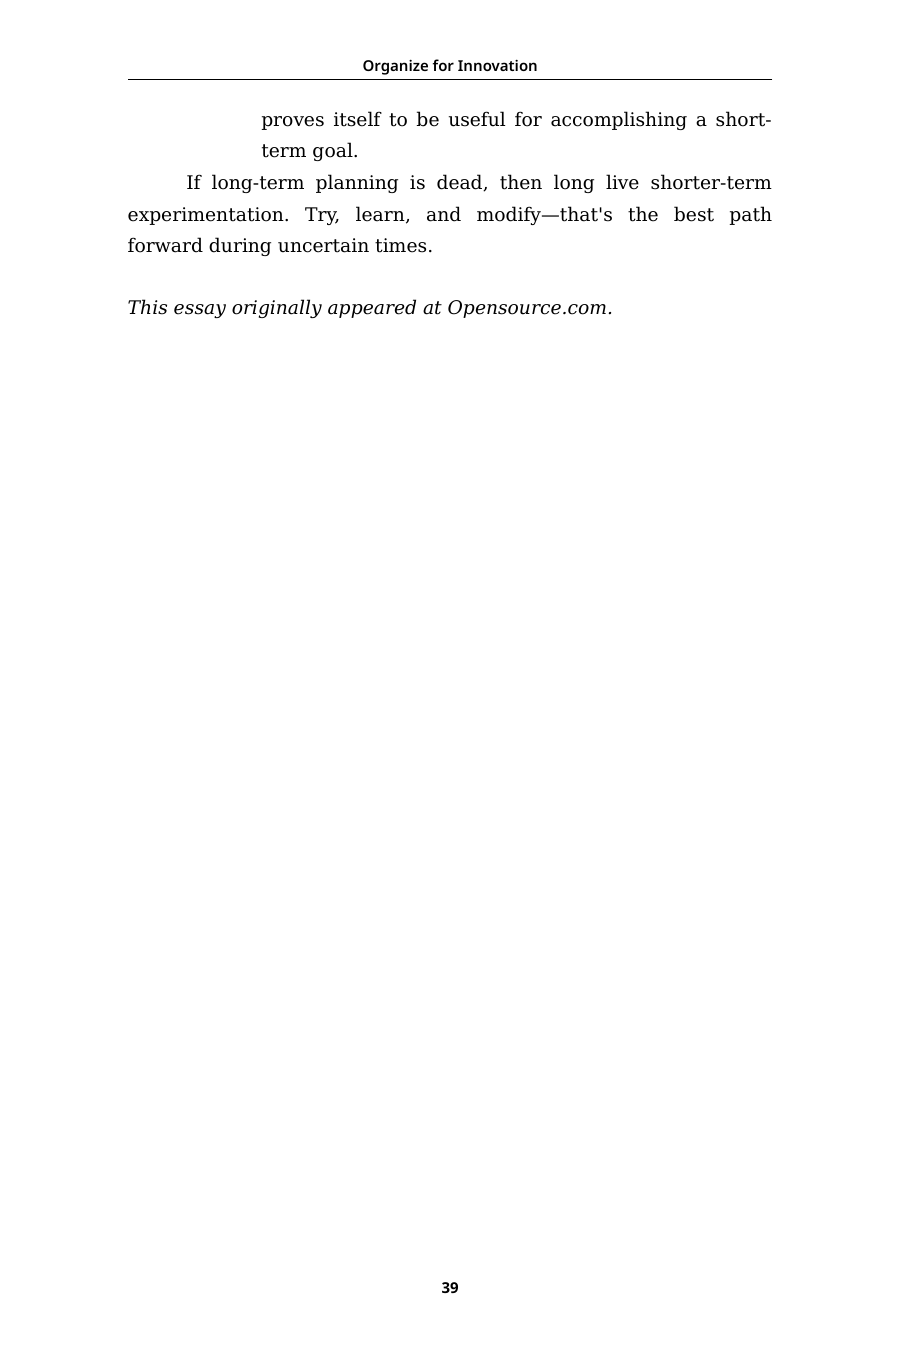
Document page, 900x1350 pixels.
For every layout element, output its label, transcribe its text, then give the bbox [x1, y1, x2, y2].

text If long-term planning is dead, then long live shorter-term experimentation. Try, learn, and modify—that's the best path forward during uncertain times. [127, 172, 772, 257]
list proves itself to be useful for accomplishing a short-term goal. [223, 109, 772, 162]
text This essay originally appeared at Opensource.com. [127, 297, 772, 319]
